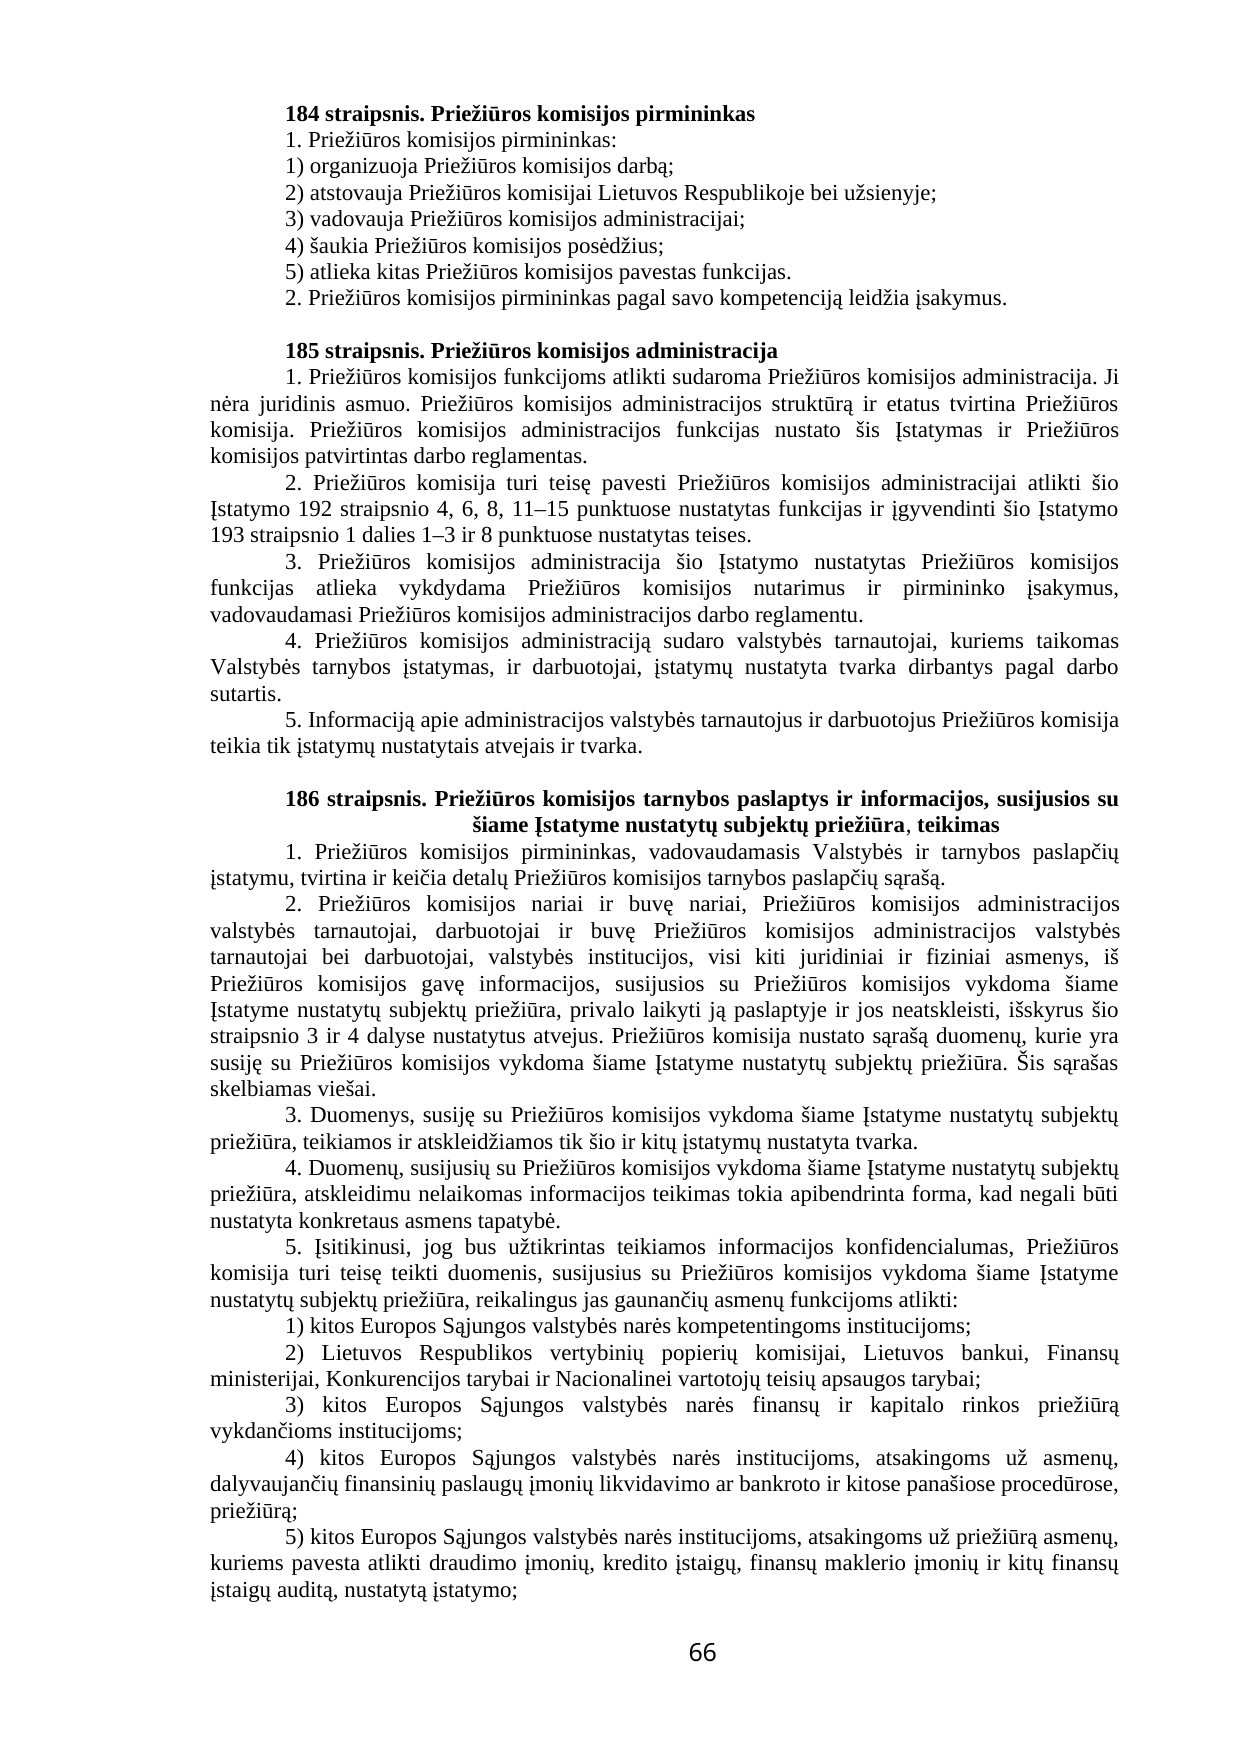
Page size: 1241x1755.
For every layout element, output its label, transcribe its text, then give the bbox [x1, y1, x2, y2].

text 5. Įsitikinusi, jog bus užtikrintas teikiamos informacijos konfidencialumas, Priežiūros komisija turi teisę teikti duomenis, susijusius su Priežiūros komisijos vykdoma šiame Įstatyme nustatytų subjektų priežiūra, reikalingus jas gaunančių asmenų funkcijoms atlikti: [210, 1233, 1120, 1312]
subtitle 185 straipsnis. Priežiūros komisijos administracija [210, 337, 1120, 363]
text 2) Lietuvos Respublikos vertybinių popierių komisijai, Lietuvos bankui, Finansų ministerijai, Konkurencijos tarybai ir Nacionalinei vartotojų teisių apsaugos tarybai; [210, 1338, 1120, 1391]
text 5. Informaciją apie administracijos valstybės tarnautojus ir darbuotojus Priežiūros komisija teikia tik įstatymų nustatytais atvejais ir tvarka. [210, 706, 1120, 759]
text 1. Priežiūros komisijos funkcijoms atlikti sudaroma Priežiūros komisijos administracija. Ji nėra juridinis asmuo. Priežiūros komisijos administracijos struktūrą ir etatus tvirtina Priežiūros komisija. Priežiūros komisijos administracijos funkcijas nustato šis Įstatymas ir Priežiūros komisijos patvirtintas darbo reglamentas. [210, 363, 1120, 469]
text 4) kitos Europos Sąjungos valstybės narės institucijoms, atsakingoms už asmenų, dalyvaujančių finansinių paslaugų įmonių likvidavimo ar bankroto ir kitose panašiose procedūrose, priežiūrą; [210, 1444, 1120, 1523]
subtitle 2. Priežiūros komisijos pirmininkas pagal savo kompetenciją leidžia įsakymus. [210, 284, 1120, 311]
text 3. Priežiūros komisijos administracija šio Įstatymo nustatytas Priežiūros komisijos funkcijas atlieka vykdydama Priežiūros komisijos nutarimus ir pirmininko įsakymus, vadovaudamasi Priežiūros komisijos administracijos darbo reglamentu. [210, 548, 1120, 627]
text 4) šaukia Priežiūros komisijos posėdžius; [210, 232, 1120, 258]
text 1. Priežiūros komisijos pirmininkas, vadovaudamasis Valstybės ir tarnybos paslapčių įstatymu, tvirtina ir keičia detalų Priežiūros komisijos tarnybos paslapčių sąrašą. [210, 838, 1120, 891]
text 5) atlieka kitas Priežiūros komisijos pavestas funkcijas. [210, 258, 1120, 284]
text 1) kitos Europos Sąjungos valstybės narės kompetentingoms institucijoms; [210, 1312, 1120, 1338]
text 3) vadovauja Priežiūros komisijos administracijai; [210, 205, 1120, 232]
text 4. Duomenų, susijusių su Priežiūros komisijos vykdoma šiame Įstatyme nustatytų subjektų priežiūra, atskleidimu nelaikomas informacijos teikimas tokia apibendrinta forma, kad negali būti nustatyta konkretaus asmens tapatybė. [210, 1154, 1120, 1233]
text 2. Priežiūros komisijos nariai ir buvę nariai, Priežiūros komisijos administracijos valstybės tarnautojai, darbuotojai ir buvę Priežiūros komisijos administracijos valstybės tarnautojai bei darbuotojai, valstybės institucijos, visi kiti juridiniai ir fiziniai asmenys, iš Priežiūros komisijos gavę informacijos, susijusios su Priežiūros komisijos vykdoma šiame Įstatyme nustatytų subjektų priežiūra, privalo laikyti ją paslaptyje ir jos neatskleisti, išskyrus šio straipsnio 3 ir 4 dalyse nustatytus atvejus. Priežiūros komisija nustato sąrašą duomenų, kurie yra susiję su Priežiūros komisijos vykdoma šiame Įstatyme nustatytų subjektų priežiūra. Šis sąrašas skelbiamas viešai. [210, 891, 1120, 1101]
text 2) atstovauja Priežiūros komisijai Lietuvos Respublikoje bei užsienyje; [210, 179, 1120, 205]
text 3) kitos Europos Sąjungos valstybės narės finansų ir kapitalo rinkos priežiūrą vykdančioms institucijoms; [210, 1391, 1120, 1444]
text 184 straipsnis. Priežiūros komisijos pirmininkas [210, 100, 1120, 126]
text 4. Priežiūros komisijos administraciją sudaro valstybės tarnautojai, kuriems taikomas Valstybės tarnybos įstatymas, ir darbuotojai, įstatymų nustatyta tvarka dirbantys pagal darbo sutartis. [210, 627, 1120, 706]
text 1) organizuoja Priežiūros komisijos darbą; [210, 153, 1120, 179]
subtitle 1. Priežiūros komisijos pirmininkas: [210, 126, 1120, 153]
text 5) kitos Europos Sąjungos valstybės narės institucijoms, atsakingoms už priežiūrą asmenų, kuriems pavesta atlikti draudimo įmonių, kredito įstaigų, finansų maklerio įmonių ir kitų finansų įstaigų auditą, nustatytą įstatymo; [210, 1523, 1120, 1602]
subtitle 186 straipsnis. Priežiūros komisijos tarnybos paslaptys ir informacijos, susijusios su šiame Įstatyme nustatytų subjektų priežiūra, teikimas [285, 785, 1120, 838]
text 2. Priežiūros komisija turi teisę pavesti Priežiūros komisijos administracijai atlikti šio Įstatymo 192 straipsnio 4, 6, 8, 11–15 punktuose nustatytas funkcijas ir įgyvendinti šio Įstatymo 193 straipsnio 1 dalies 1–3 ir 8 punktuose nustatytas teises. [210, 469, 1120, 548]
text 3. Duomenys, susiję su Priežiūros komisijos vykdoma šiame Įstatyme nustatytų subjektų priežiūra, teikiamos ir atskleidžiamos tik šio ir kitų įstatymų nustatyta tvarka. [210, 1101, 1120, 1154]
